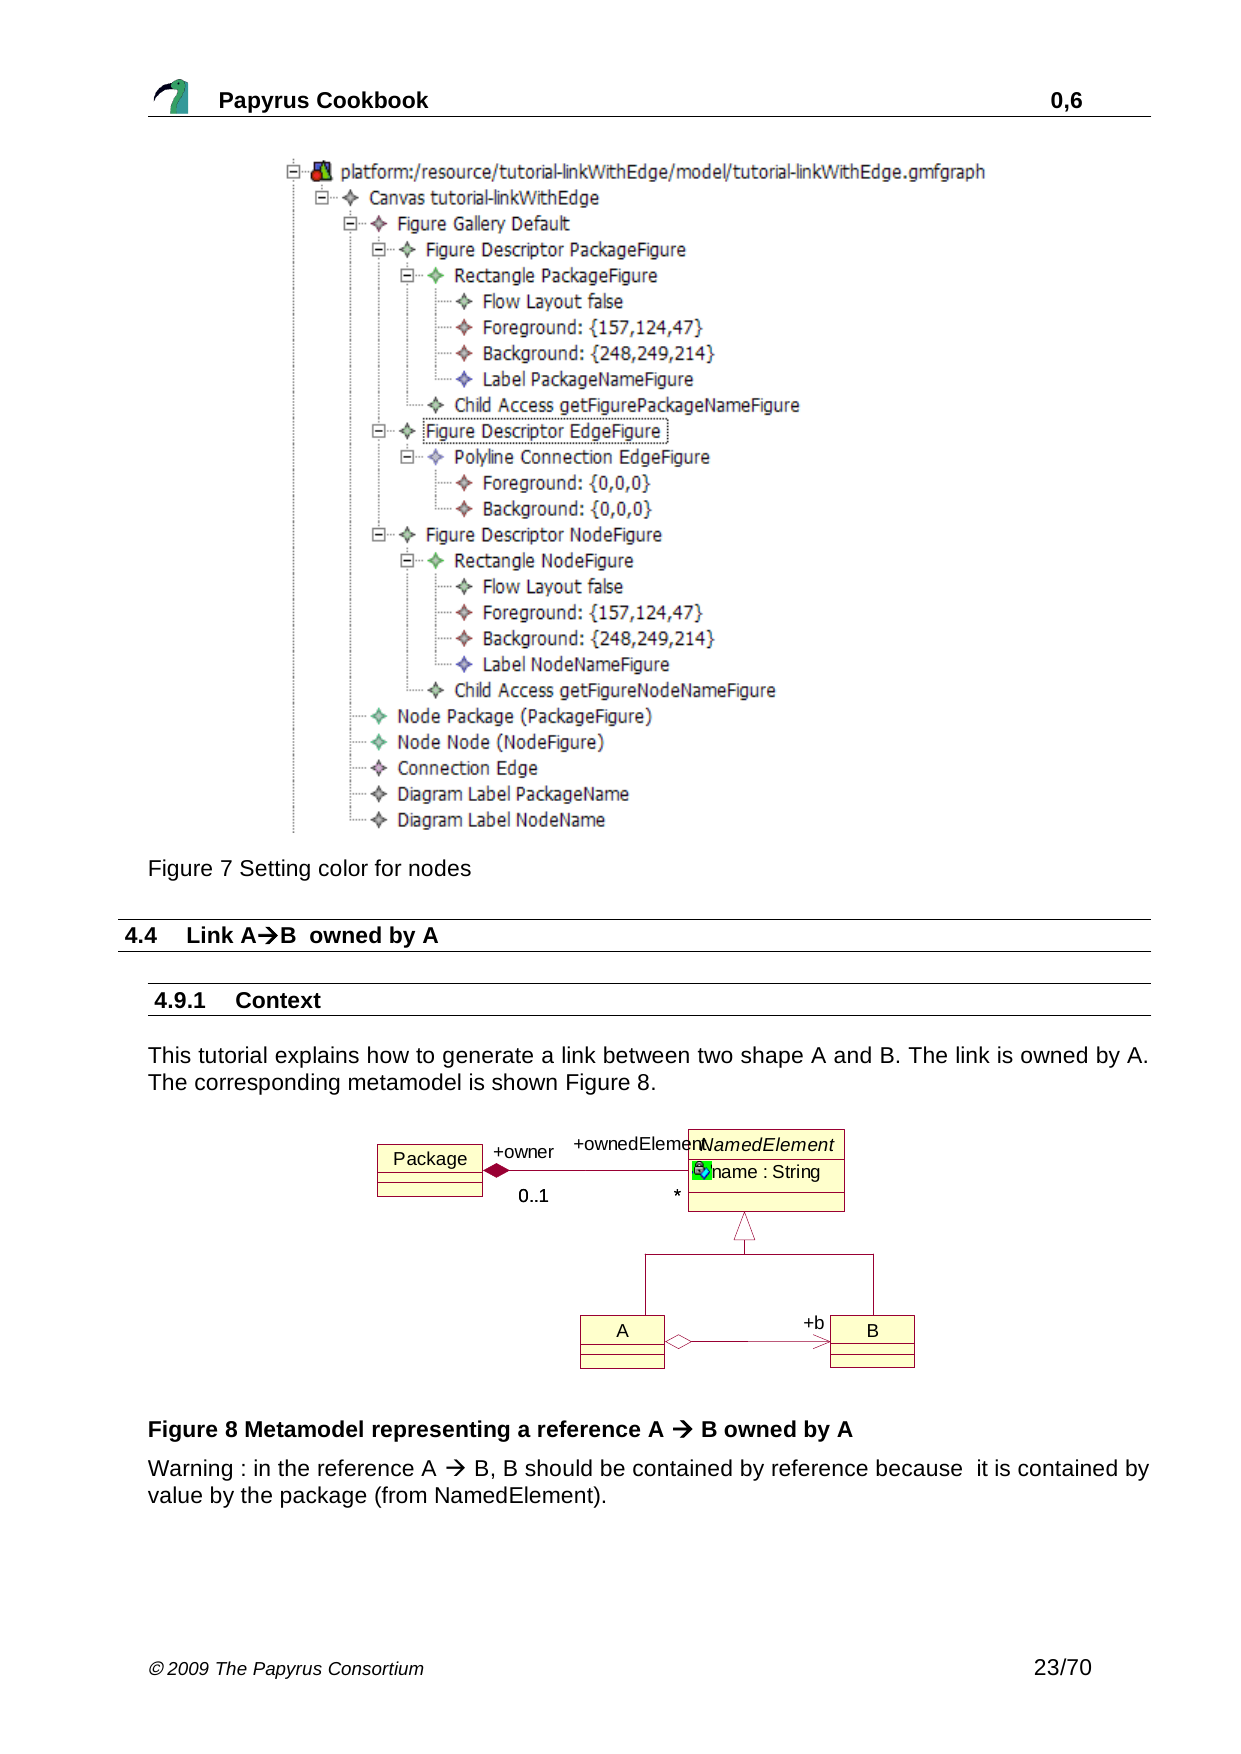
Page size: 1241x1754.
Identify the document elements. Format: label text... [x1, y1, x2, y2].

subtitle Context [148, 984, 1151, 1015]
text Warning : in the reference A  B, B should be contained by reference because it is contained by value by the package (from NamedElement). [148, 1455, 1151, 1509]
text Figure 8 Metamodel representing a reference A  B owned by A [148, 1415, 1151, 1442]
text Figure 7 Setting color for nodes [148, 854, 1151, 881]
subtitle Link AB owned by A [118, 920, 1151, 951]
text This tutorial explains how to generate a link between two shape A and B. The link is owned by A. The corresponding metamodel is shown Figure 8. [148, 1041, 1151, 1096]
picture [153, 79, 189, 114]
picture [284, 156, 1016, 833]
